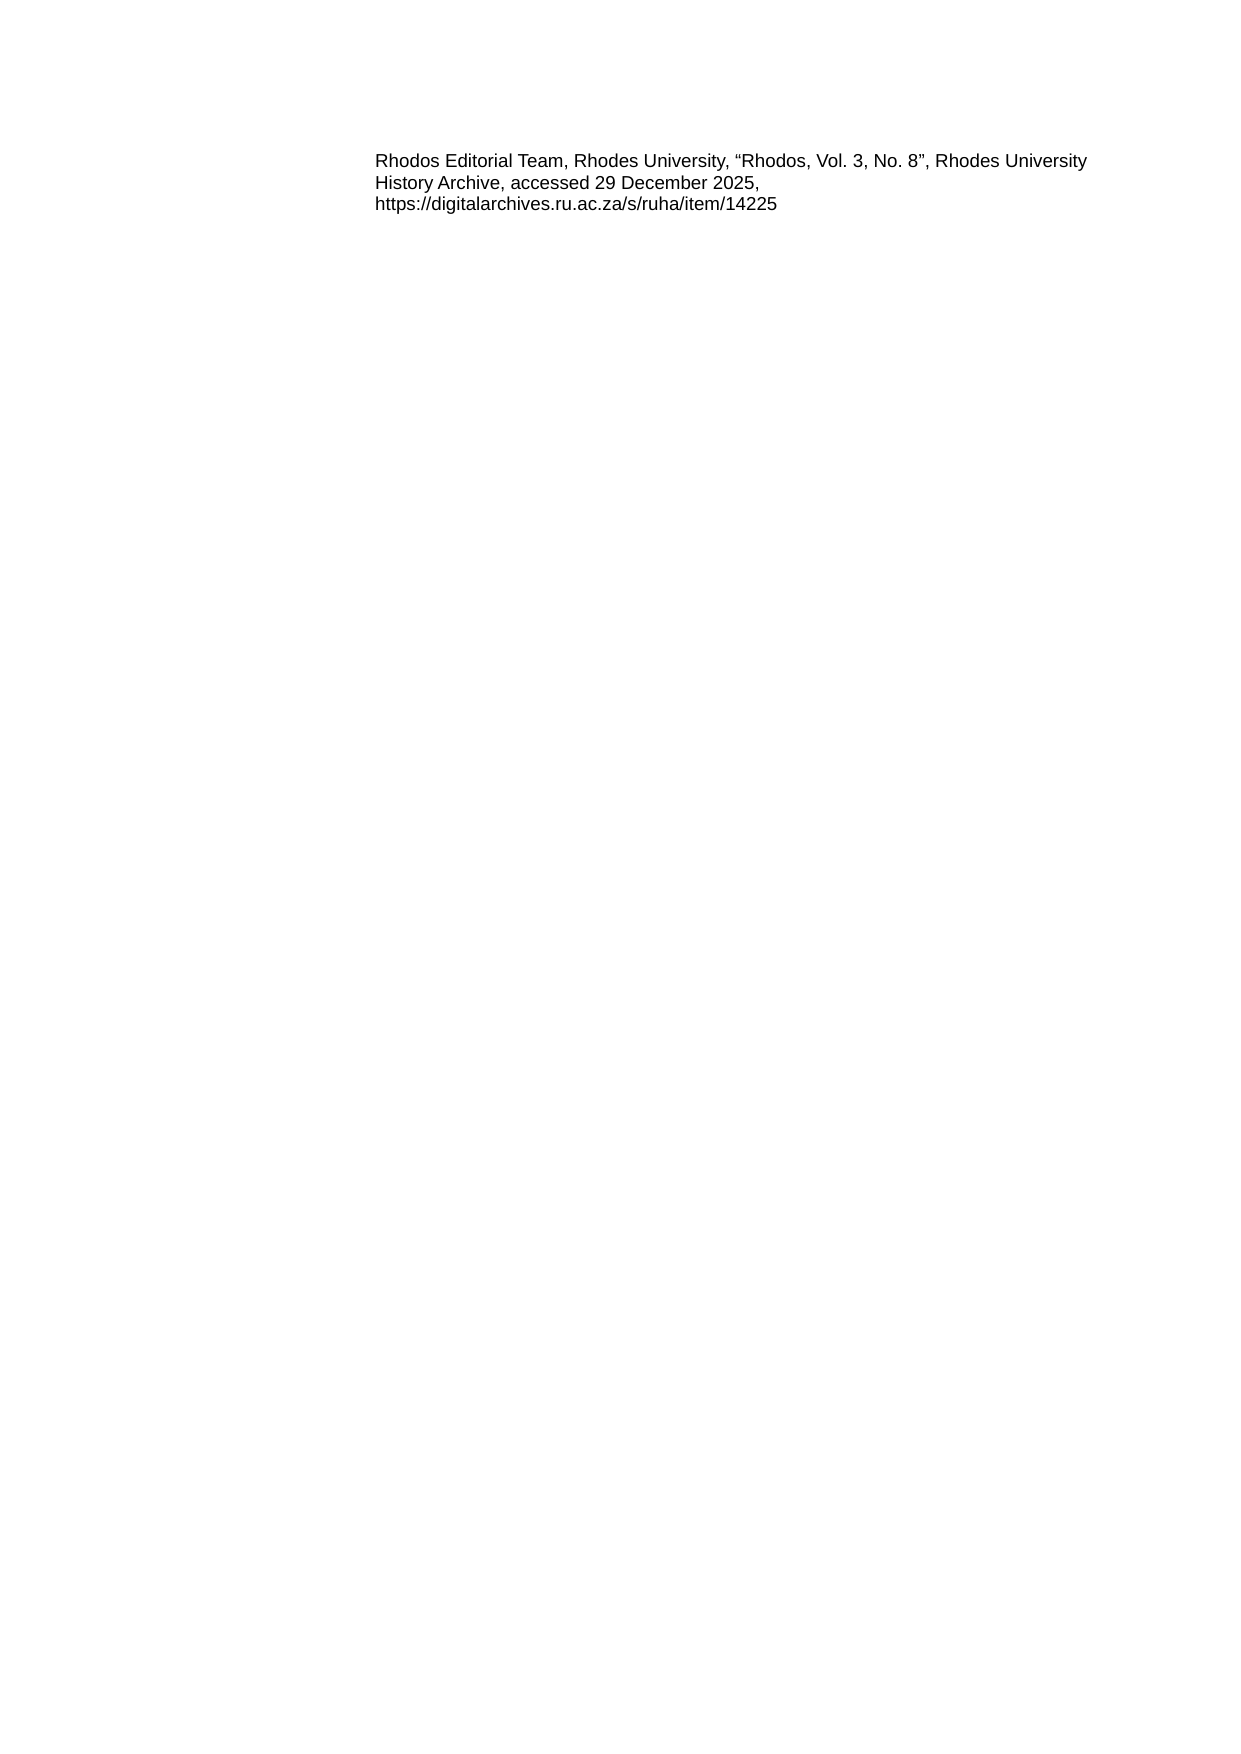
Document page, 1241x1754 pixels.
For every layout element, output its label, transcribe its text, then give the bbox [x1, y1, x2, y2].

text Rhodos Editorial Team, Rhodes University, “Rhodos, Vol. 3, No. 8”, Rhodes University History Archive, accessed 29 December 2025, https://digitalarchives.ru.ac.za/s/ruha/item/14225 [375, 150, 1090, 215]
